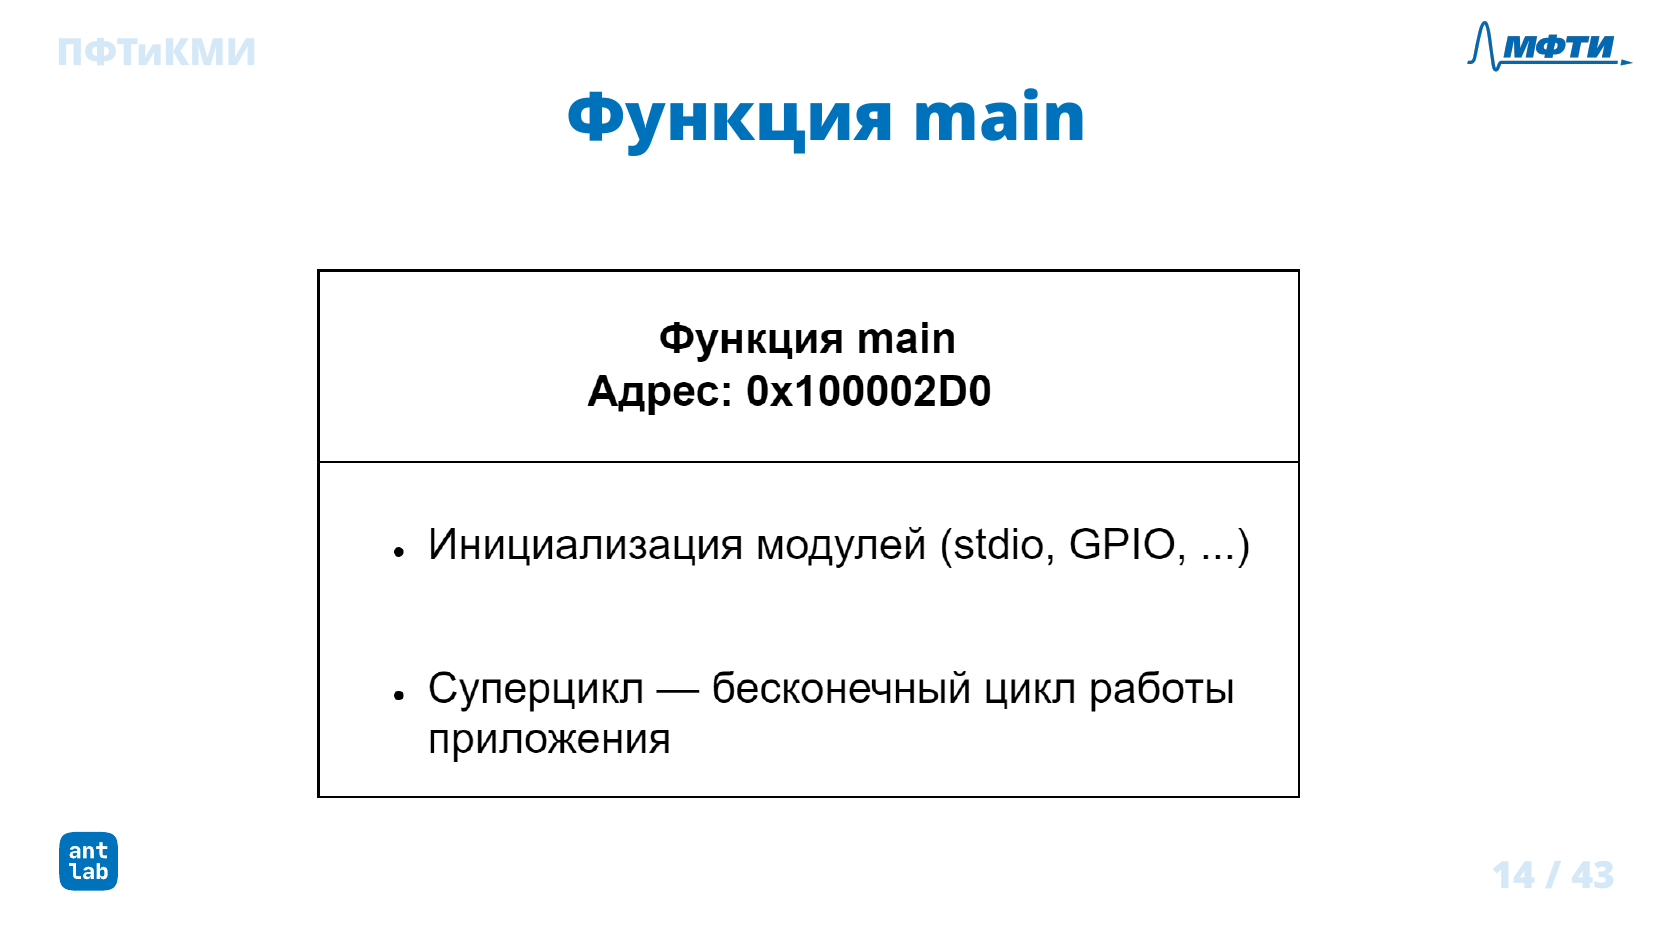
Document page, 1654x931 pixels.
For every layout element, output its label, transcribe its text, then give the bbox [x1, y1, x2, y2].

title Функция main [82, 20, 1571, 209]
picture [1446, 0, 1654, 93]
picture [317, 269, 1300, 798]
